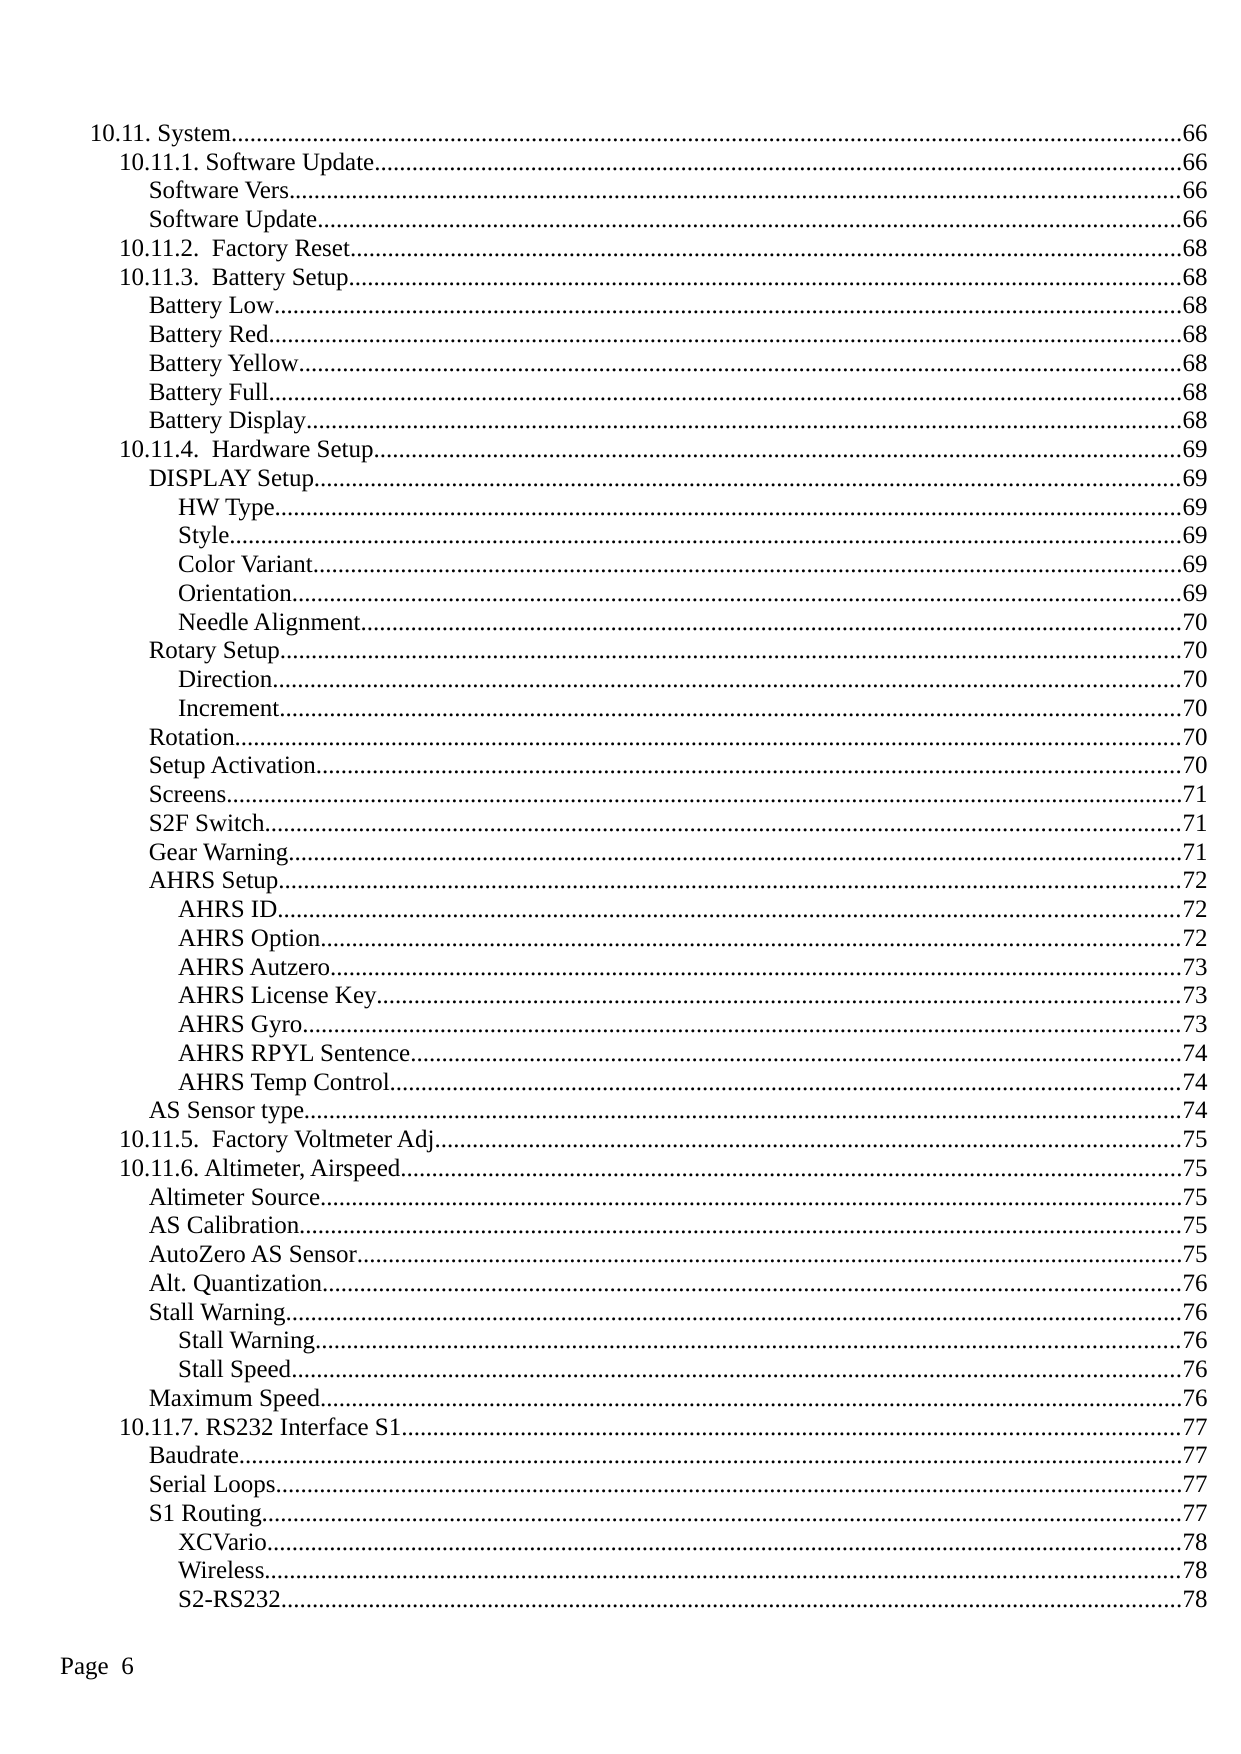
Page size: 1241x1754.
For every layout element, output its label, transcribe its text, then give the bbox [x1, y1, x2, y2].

text S1 Routing 77 [148, 1498, 1207, 1527]
text Wireless 78 [178, 1556, 1207, 1584]
text AHRS Autzero 73 [178, 952, 1207, 981]
text AHRS License Key 73 [178, 981, 1207, 1009]
text AHRS Gyro 73 [178, 1009, 1207, 1038]
text Screens 71 [148, 779, 1207, 808]
text Increment 70 [178, 693, 1207, 722]
text XCVario 78 [178, 1527, 1207, 1556]
text Rotation 70 [148, 722, 1207, 751]
text HW Type 69 [178, 492, 1207, 521]
text Maximum Speed 76 [148, 1383, 1207, 1412]
text 10.11.7. RS232 Interface S1 77 [119, 1412, 1207, 1441]
text S2-RS232 78 [178, 1584, 1207, 1613]
text Style 69 [178, 521, 1207, 549]
text Serial Loops 77 [148, 1469, 1207, 1498]
text Gear Warning 71 [148, 837, 1207, 866]
text Battery Display 68 [148, 406, 1207, 434]
text AutoZero AS Sensor 75 [148, 1239, 1207, 1268]
text 10.11.4. Hardware Setup 69 [119, 434, 1207, 463]
text Needle Alignment 70 [178, 607, 1207, 636]
text 10.11.1. Software Update 66 [119, 147, 1207, 176]
text AHRS Setup 72 [148, 866, 1207, 894]
text Setup Activation 70 [148, 751, 1207, 779]
text Battery Red 68 [148, 319, 1207, 348]
text Software Update 66 [148, 204, 1207, 233]
text Rotary Setup 70 [148, 636, 1207, 664]
text Orientation 69 [178, 578, 1207, 607]
text Software Vers. 66 [148, 176, 1207, 204]
text Stall Warning 76 [178, 1326, 1207, 1354]
text 10.11.3. Battery Setup 68 [119, 262, 1207, 291]
text 10.11.2. Factory Reset 68 [119, 233, 1207, 262]
text 10.11. System 66 [89, 118, 1207, 147]
text Color Variant 69 [178, 549, 1207, 578]
text AHRS RPYL Sentence 74 [178, 1038, 1207, 1067]
text 10.11.5. Factory Voltmeter Adj 75 [119, 1124, 1207, 1153]
text Battery Low 68 [148, 291, 1207, 319]
text Stall Warning 76 [148, 1297, 1207, 1326]
text AHRS Option 72 [178, 923, 1207, 952]
text S2F Switch 71 [148, 808, 1207, 837]
text Altimeter Source 75 [148, 1182, 1207, 1211]
text 10.11.6. Altimeter, Airspeed 75 [119, 1153, 1207, 1182]
text Stall Speed 76 [178, 1354, 1207, 1383]
text AS Sensor type 74 [148, 1096, 1207, 1124]
text AS Calibration 75 [148, 1211, 1207, 1239]
text Battery Full 68 [148, 377, 1207, 406]
text Battery Yellow 68 [148, 348, 1207, 377]
text Alt. Quantization 76 [148, 1268, 1207, 1297]
text AHRS ID 72 [178, 894, 1207, 923]
text AHRS Temp Control 74 [178, 1067, 1207, 1096]
text Baudrate 77 [148, 1441, 1207, 1469]
text Direction 70 [178, 664, 1207, 693]
text DISPLAY Setup 69 [148, 463, 1207, 492]
